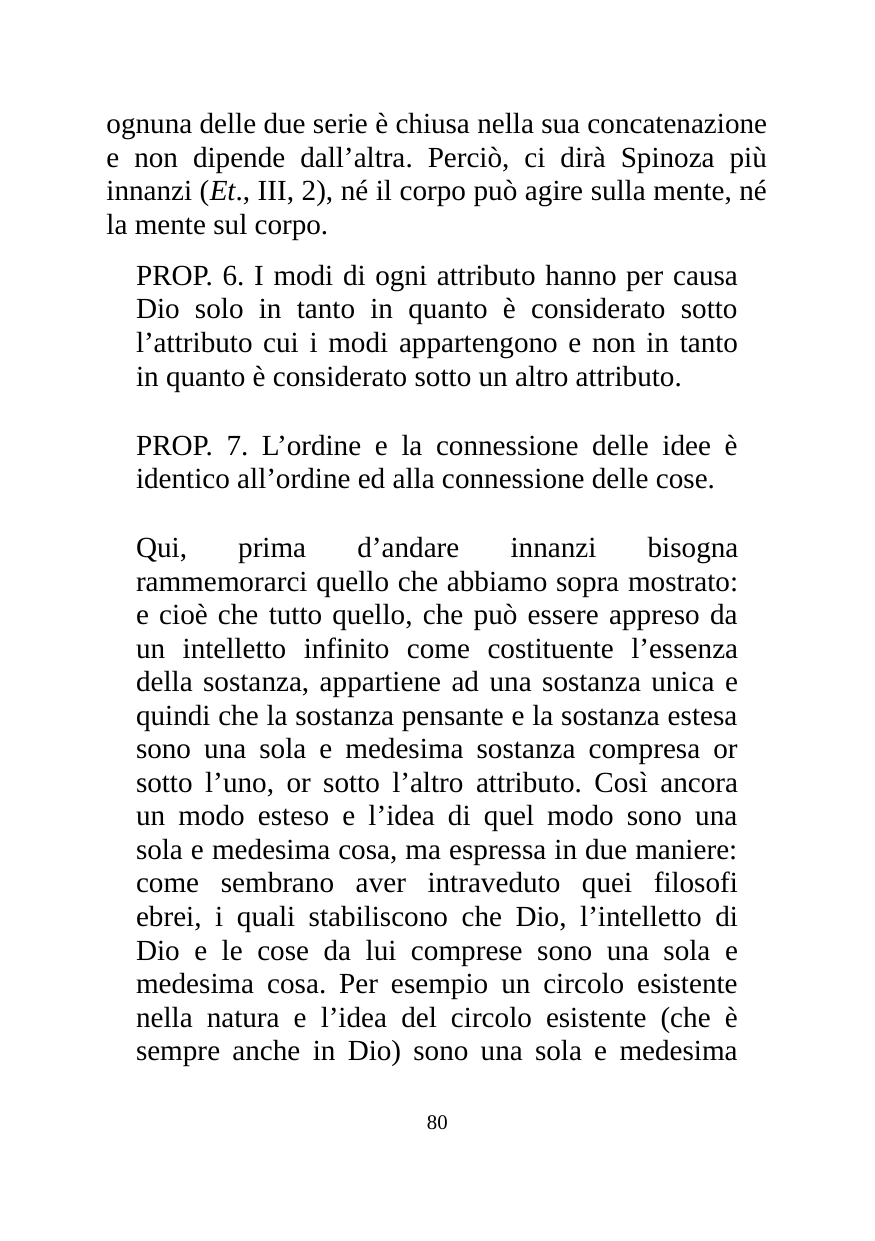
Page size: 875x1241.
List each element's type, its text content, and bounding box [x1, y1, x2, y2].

text PROP. 6. I modi di ogni attributo hanno per causa Dio solo in tanto in quanto è considerato sotto l’attributo cui i modi appartengono e non in tanto in quanto è considerato sotto un altro attributo. [136, 258, 738, 392]
text Qui, prima d’andare innanzi bisogna rammemorarci quello che abbiamo sopra mostrato: e cioè che tutto quello, che può essere appreso da un intelletto infinito come costituente l’essenza della sostanza, appartiene ad una sostanza unica e quindi che la sostanza pensante e la sostanza estesa sono una sola e medesima sostanza compresa or sotto l’uno, or sotto l’altro attributo. Così ancora un modo esteso e l’idea di quel modo sono una sola e medesima cosa, ma espressa in due maniere: come sembrano aver intraveduto quei filosofi ebrei, i quali stabiliscono che Dio, l’intelletto di Dio e le cose da lui comprese sono una sola e medesima cosa. Per esempio un circolo esistente nella natura e l’idea del circolo esistente (che è sempre anche in Dio) sono una sola e medesima [136, 530, 738, 1067]
text ognuna delle due serie è chiusa nella sua concatenazione e non dipende dall’altra. Perciò, ci dirà Spinoza più innanzi (Et., III, 2), né il corpo può agire sulla mente, né la mente sul corpo. [106, 106, 768, 240]
text PROP. 7. L’ordine e la connessione delle idee è identico all’ordine ed alla connessione delle cose. [136, 428, 738, 495]
